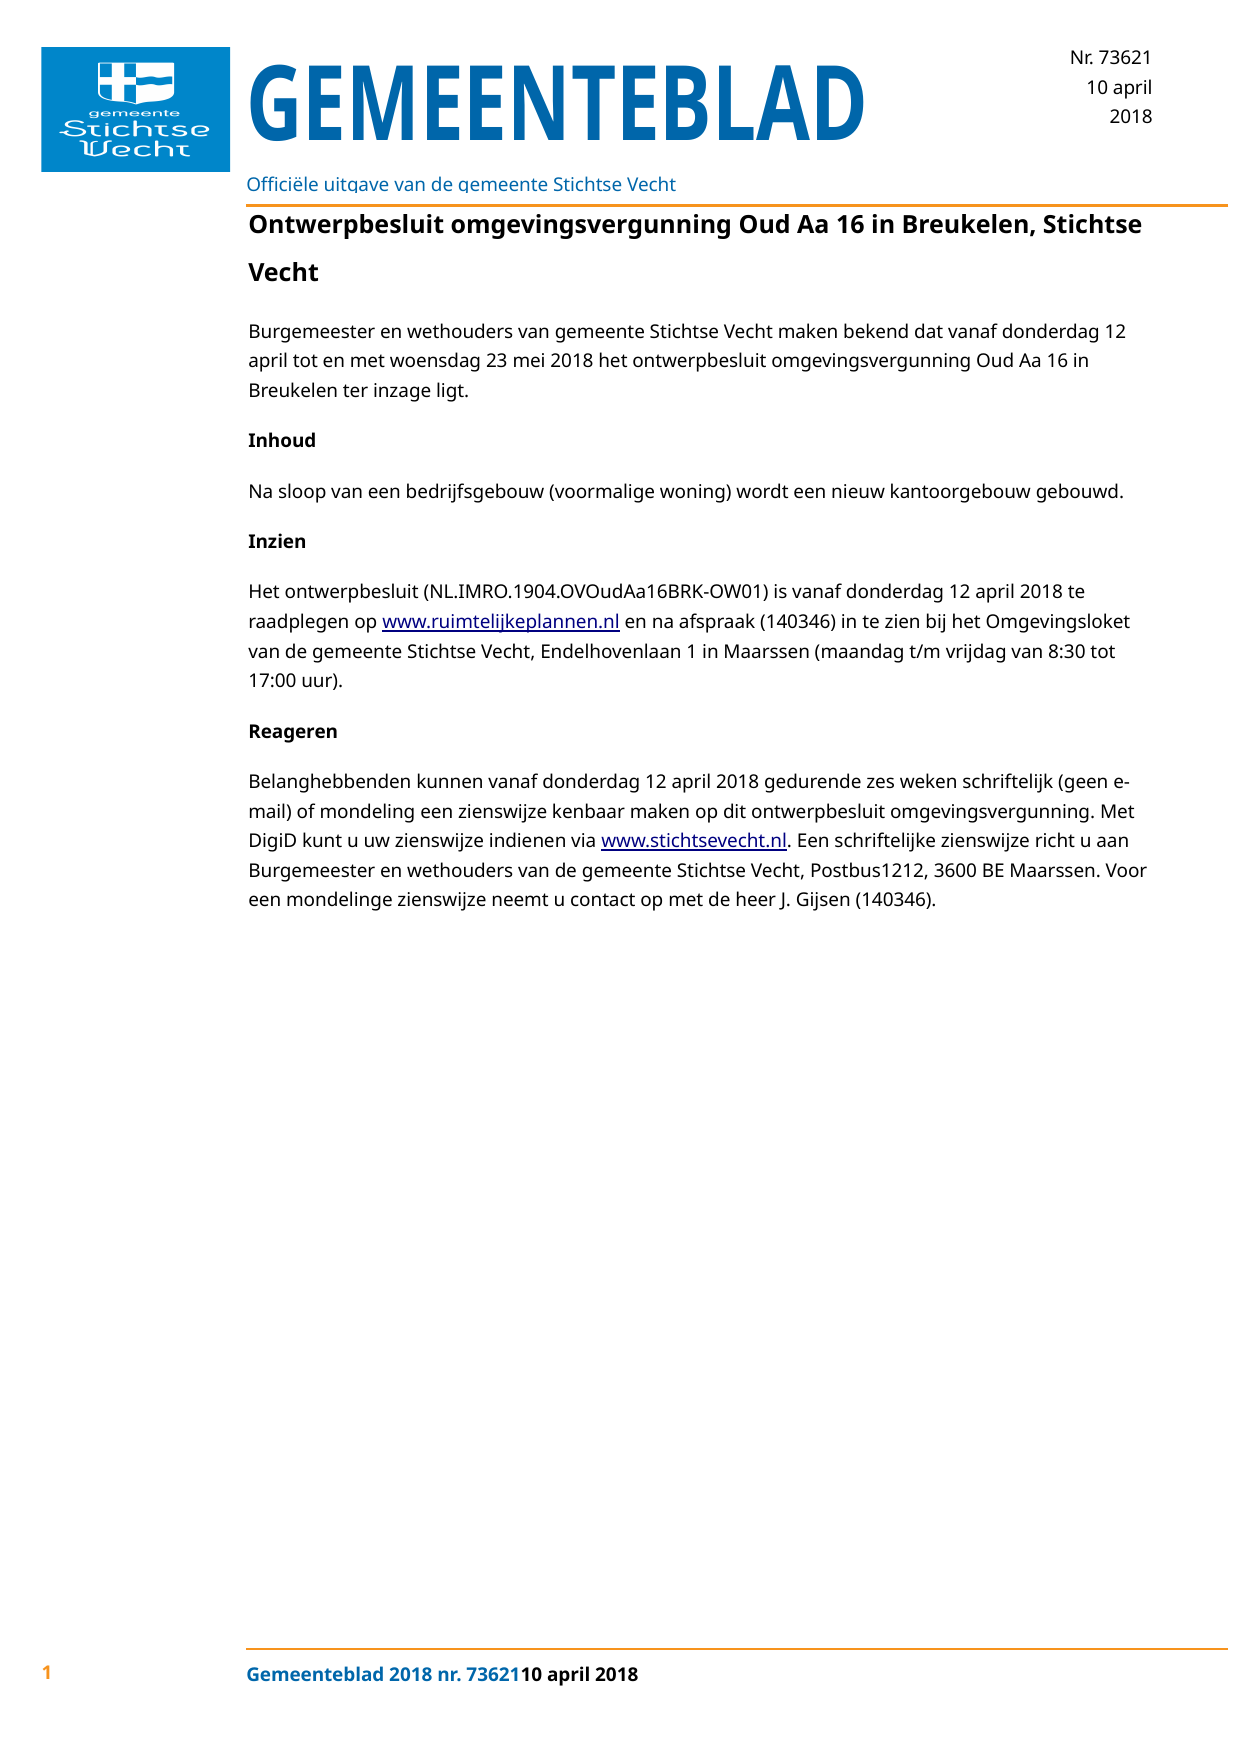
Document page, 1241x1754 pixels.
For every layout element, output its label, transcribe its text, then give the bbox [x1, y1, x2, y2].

picture [99, 63, 135, 101]
text Inzien [248, 528, 1152, 554]
picture [137, 63, 174, 103]
text Belanghebbenden kunnen vanaf donderdag 12 april 2018 gedurende zes weken schriftelijk (geen e-mail) of mondeling een zienswijze kenbaar maken op dit ontwerpbesluit omgevingsvergunning. Met DigiD kunt u uw zienswijze indienen via www.stichtsevecht.nl. Een schriftelijke zienswijze richt u aan Burgemeester en wethouders van de gemeente Stichtse Vecht, Postbus1212, 3600 BE Maarssen. Voor een mondelinge zienswijze neemt u contact op met de heer J. Gijsen (140346). [248, 768, 1152, 912]
text Burgemeester en wethouders van gemeente Stichtse Vecht maken bekend dat vanaf donderdag 12 april tot en met woensdag 23 mei 2018 het ontwerpbesluit omgevingsvergunning Oud Aa 16 in Breukelen ter inzage ligt. [248, 318, 1152, 403]
text Ontwerpbesluit omgevingsvergunning Oud Aa 16 in Breukelen, Stichtse Vecht [248, 207, 1152, 288]
text Na sloop van een bedrijfsgebouw (voormalige woning) wordt een nieuw kantoorgebouw gebouwd. [248, 478, 1152, 504]
text Inhoud [248, 427, 1152, 453]
text Het ontwerpbesluit (NL.IMRO.1904.OVOudAa16BRK-OW01) is vanaf donderdag 12 april 2018 te raadplegen op www.ruimtelijkeplannen.nl en na afspraak (140346) in te zien bij het Omgevingsloket van de gemeente Stichtse Vecht, Endelhovenlaan 1 in Maarssen (maandag t/m vrijdag van 8:30 tot 17:00 uur). [248, 579, 1152, 693]
text Reageren [248, 718, 1152, 744]
